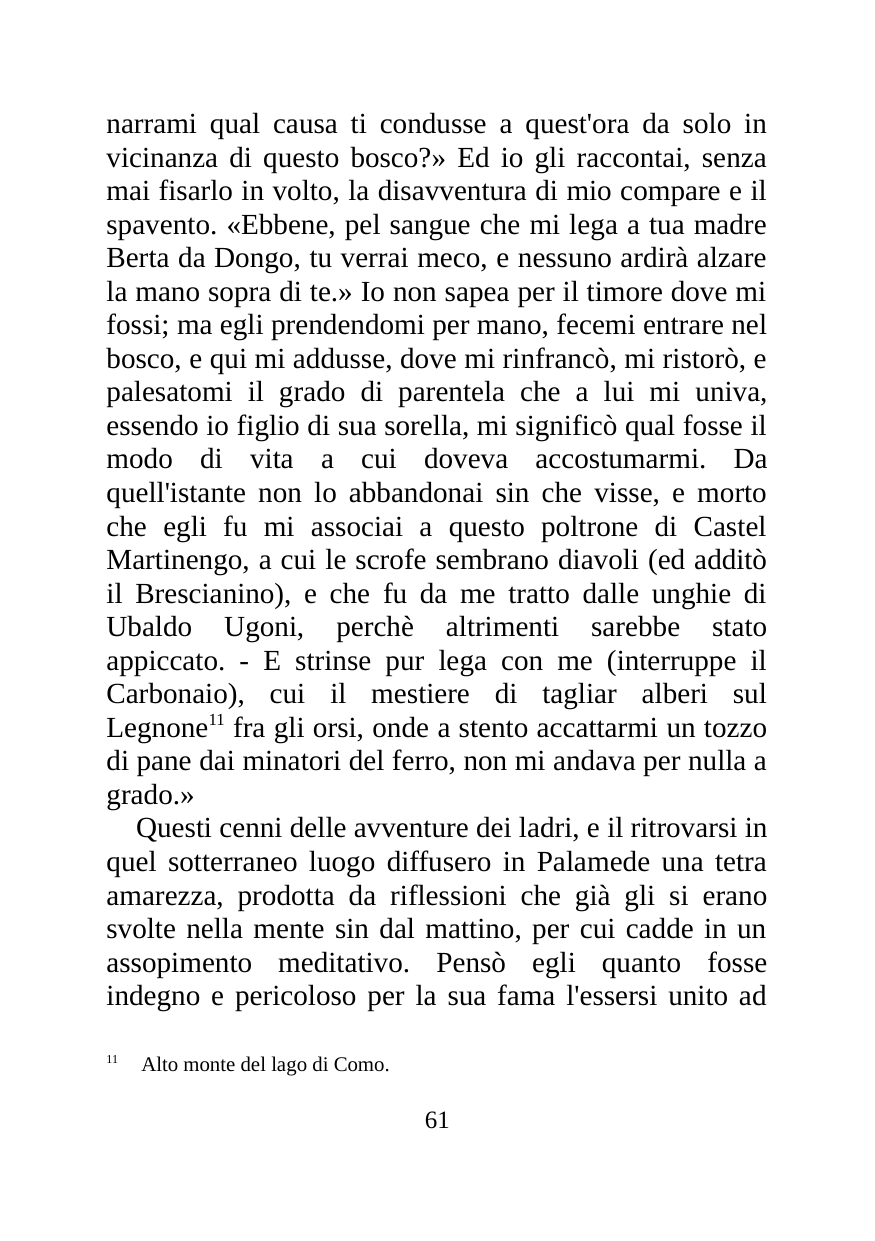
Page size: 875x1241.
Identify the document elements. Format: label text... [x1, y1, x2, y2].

text Questi cenni delle avventure dei ladri, e il ritrovarsi in quel sotterraneo luogo diffusero in Palamede una tetra amarezza, prodotta da riflessioni che già gli si erano svolte nella mente sin dal mattino, per cui cadde in un assopimento meditativo. Pensò egli quanto fosse indegno e pericoloso per la sua fama l'essersi unito ad [106, 811, 768, 1012]
text narrami qual causa ti condusse a quest'ora da solo in vicinanza di questo bosco?» Ed io gli raccontai, senza mai fisarlo in volto, la disavventura di mio compare e il spavento. «Ebbene, pel sangue che mi lega a tua madre Berta da Dongo, tu verrai meco, e nessuno ardirà alzare la mano sopra di te.» Io non sapea per il timore dove mi fossi; ma egli prendendomi per mano, fecemi entrare nel bosco, e qui mi addusse, dove mi rinfrancò, mi ristorò, e palesatomi il grado di parentela che a lui mi univa, essendo io figlio di sua sorella, mi significò qual fosse il modo di vita a cui doveva accostumarmi. Da quell'istante non lo abbandonai sin che visse, e morto che egli fu mi associai a questo poltrone di Castel Martinengo, a cui le scrofe sembrano diavoli (ed additò il Brescianino), e che fu da me tratto dalle unghie di Ubaldo Ugoni, perchè altrimenti sarebbe stato appiccato. - E strinse pur lega con me (interruppe il Carbonaio), cui il mestiere di tagliar alberi sul Legnone fra gli orsi, onde a stento accattarmi un tozzo di pane dai minatori del ferro, non mi andava per nulla a grado.» [106, 106, 768, 811]
text Alto monte del lago di Como. [106, 1052, 768, 1076]
